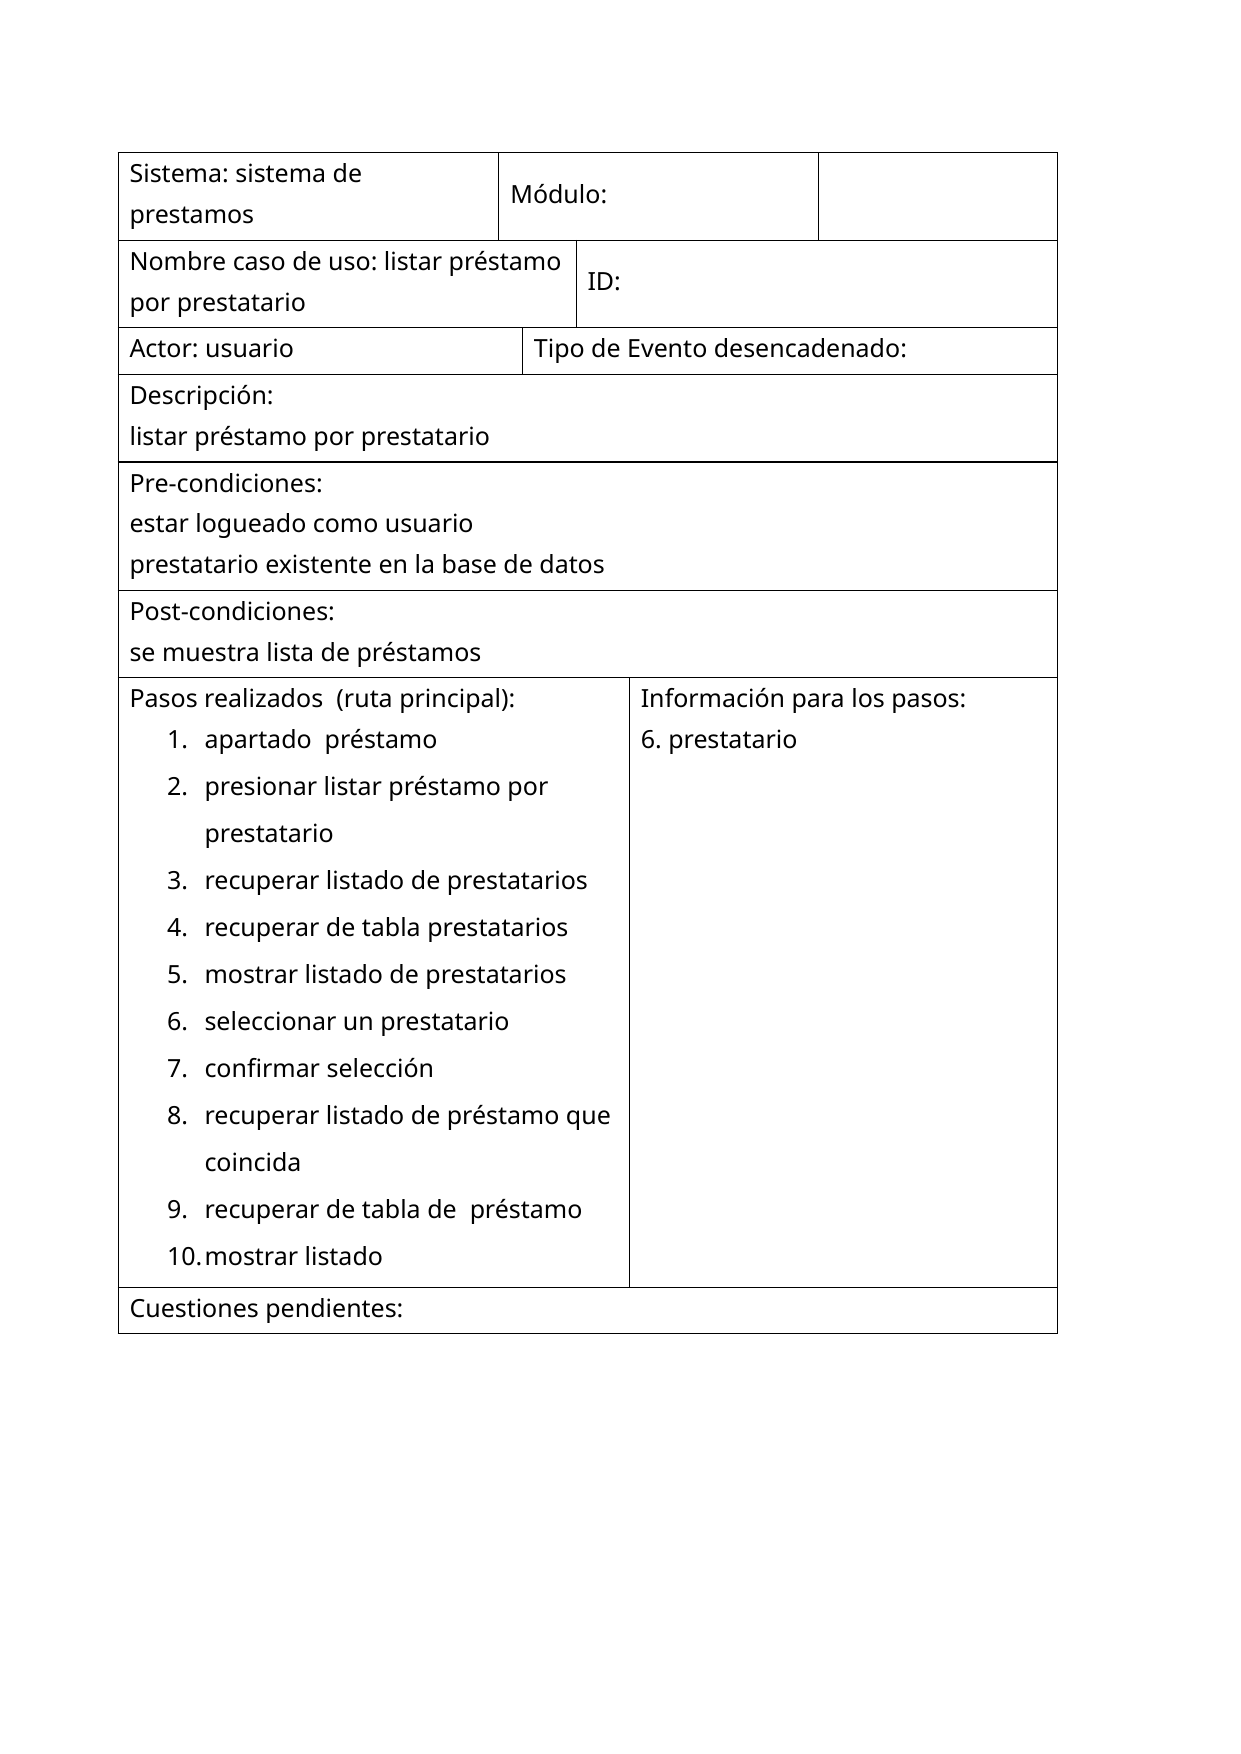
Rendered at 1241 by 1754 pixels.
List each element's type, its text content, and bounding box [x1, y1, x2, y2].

table_cell Pre-condiciones: estar logueado como usuario prestatario existente en la base de datos [119, 463, 1057, 590]
table_header Sistema: sistema de prestamos [119, 153, 498, 240]
table_header [819, 153, 1057, 240]
table_cell ID: [577, 241, 1057, 327]
table_cell Nombre caso de uso: listar préstamo por prestatario [119, 241, 576, 327]
table_cell Pasos realizados (ruta principal): apartado préstamo presionar listar préstamo por prestatario recuperar listado de prestatarios recuperar de tabla prestatarios mostrar listado de prestatarios seleccionar un prestatario confirmar selección recuperar listado de préstamo que coincida recuperar de tabla de préstamo mostrar listado [119, 678, 629, 1287]
table_cell Post-condiciones: se muestra lista de préstamos [119, 591, 1057, 677]
table_cell Cuestiones pendientes: [119, 1288, 1057, 1333]
table_cell Actor: usuario [119, 328, 522, 374]
table_cell Información para los pasos: 6. prestatario [630, 678, 1057, 1287]
table_header Módulo: [499, 153, 818, 240]
table_cell Tipo de Evento desencadenado: [523, 328, 1057, 374]
table_cell Descripción: listar préstamo por prestatario [119, 375, 1057, 461]
